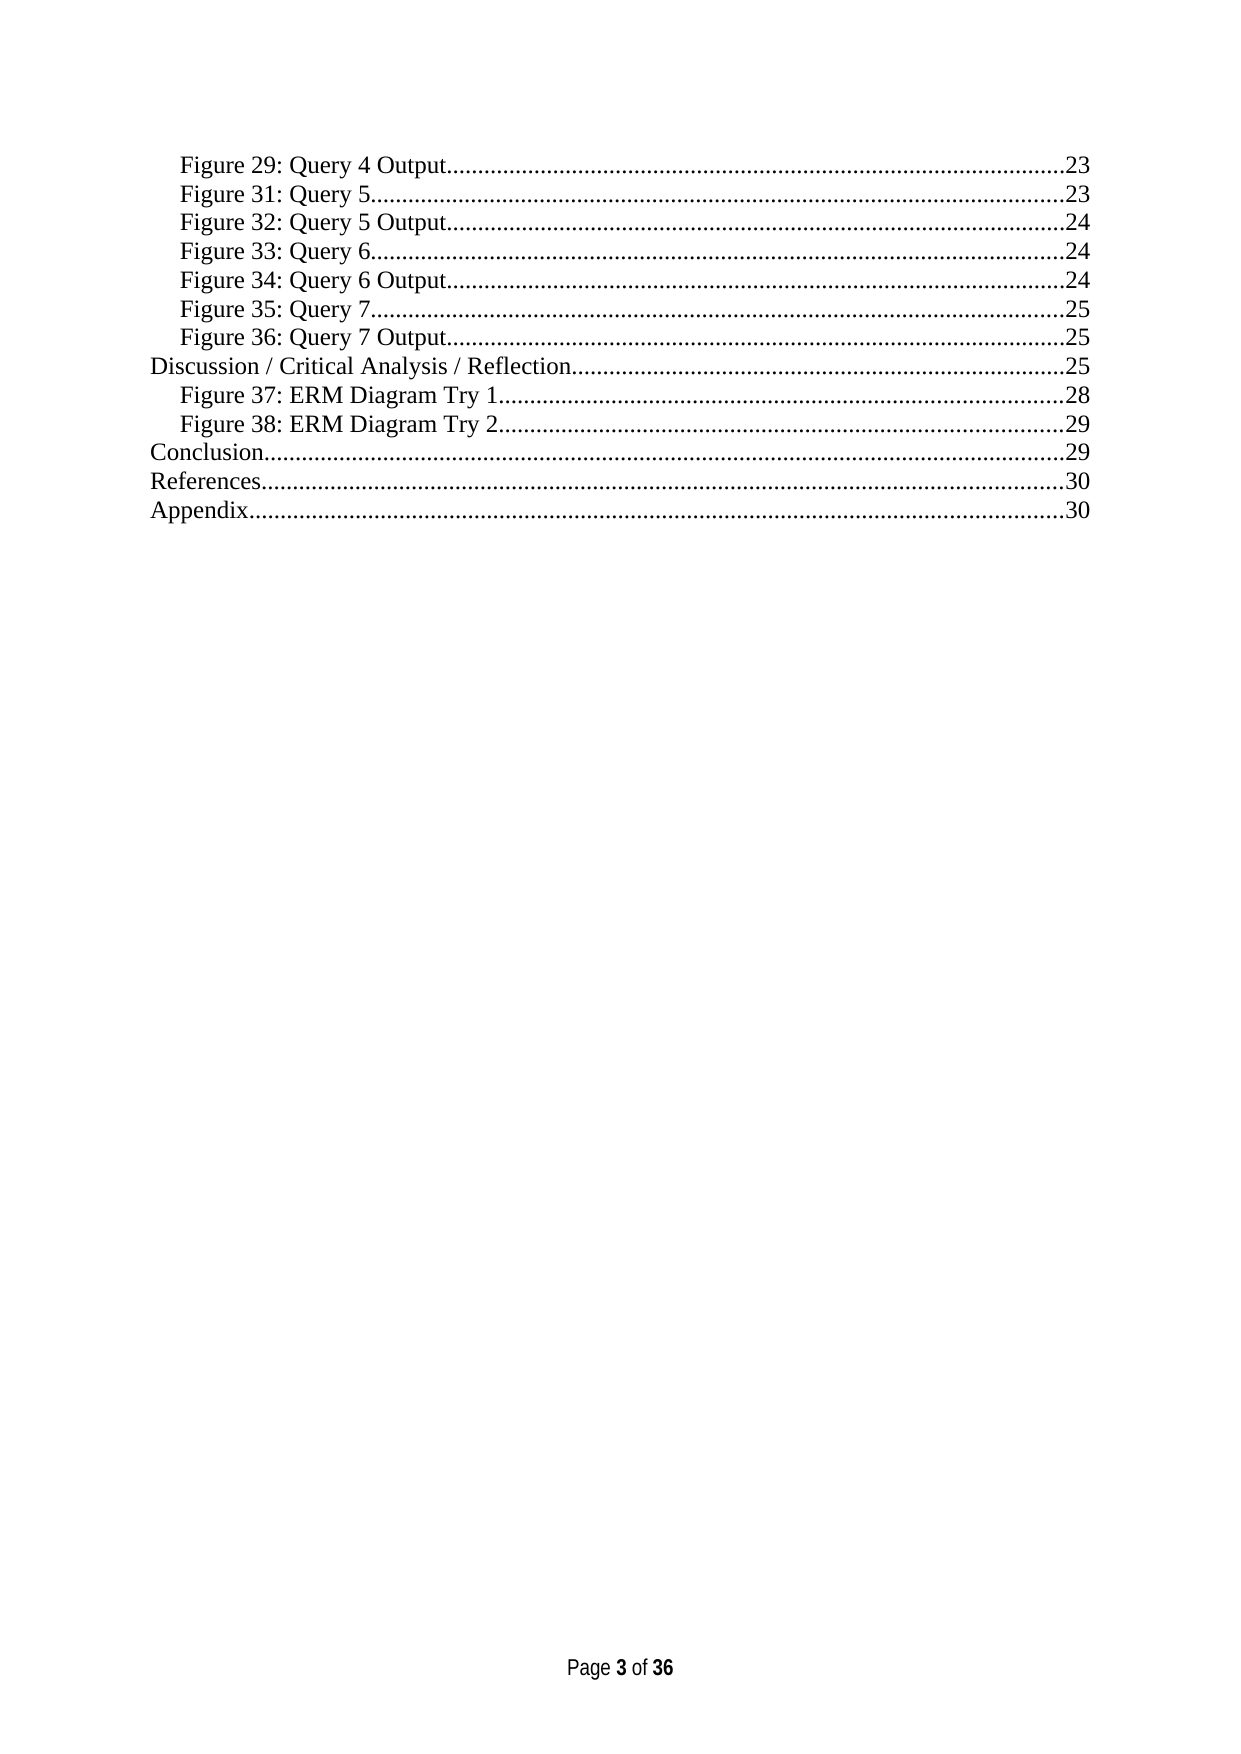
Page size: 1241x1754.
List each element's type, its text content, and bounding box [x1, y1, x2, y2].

text References 30 [150, 466, 1090, 495]
text Figure 31: Query 5 23 [179, 179, 1090, 207]
text Figure 36: Query 7 Output 25 [179, 322, 1090, 351]
text Figure 35: Query 7 25 [179, 294, 1090, 322]
text Figure 29: Query 4 Output 23 [179, 150, 1090, 179]
text Conclusion 29 [150, 437, 1090, 466]
text Figure 38: ERM Diagram Try 2 29 [179, 409, 1090, 437]
text Figure 34: Query 6 Output 24 [179, 265, 1090, 294]
text Figure 37: ERM Diagram Try 1 28 [179, 380, 1090, 409]
text Discussion / Critical Analysis / Reflection 25 [150, 351, 1090, 380]
text Figure 33: Query 6 24 [179, 236, 1090, 265]
text Appendix 30 [150, 495, 1090, 524]
text Figure 32: Query 5 Output 24 [179, 207, 1090, 236]
